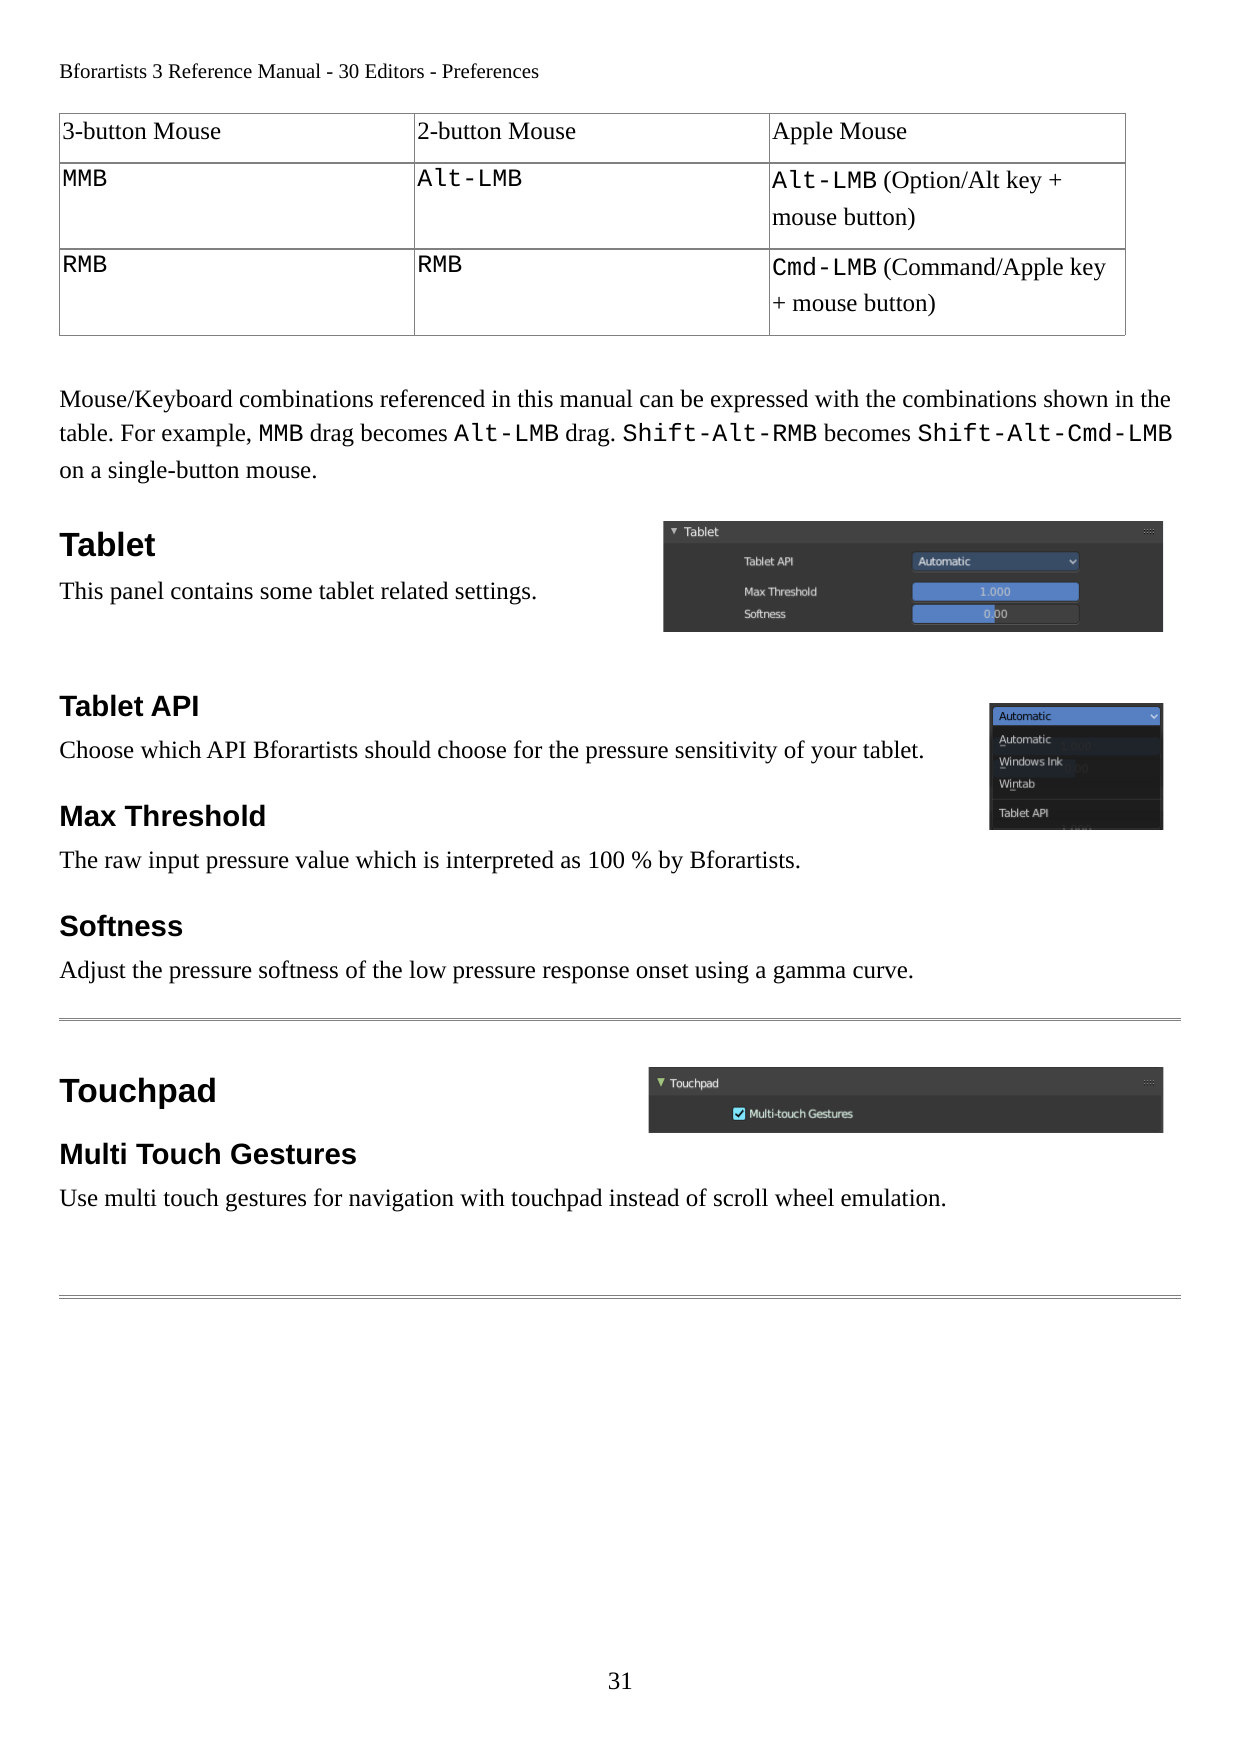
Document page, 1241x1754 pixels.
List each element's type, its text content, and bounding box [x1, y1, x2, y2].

picture [648, 1067, 1164, 1133]
table_header Apple Mouse [770, 114, 1125, 162]
table_cell RMB [60, 250, 414, 334]
text Mouse/Keyboard combinations referenced in this manual can be expressed with the combinations shown in the table. For example, MMB drag becomes Alt-LMB drag. Shift-Alt-RMB becomes Shift-Alt-Cmd-LMB on a single-button mouse. [59, 384, 1181, 484]
text Use multi touch gestures for navigation with touchpad instead of scroll wheel emulation. [59, 1183, 1181, 1212]
subtitle Tablet API [59, 689, 1181, 722]
table_cell MMB [60, 164, 414, 248]
subtitle Max Threshold [59, 799, 1181, 832]
table_header 3-button Mouse [60, 114, 414, 162]
text Adjust the pressure softness of the low pressure response onset using a gamma curve. [59, 955, 1181, 983]
subtitle Tablet [59, 525, 663, 563]
picture [663, 521, 1164, 632]
subtitle Softness [59, 908, 1181, 942]
table_header 2-button Mouse [415, 114, 769, 162]
table_cell Cmd-LMB (Command/Apple key + mouse button) [770, 250, 1125, 334]
text Choose which API Bforartists should choose for the pressure sensitivity of your tablet. [59, 735, 989, 764]
text This panel contains some tablet related settings. [59, 576, 663, 605]
picture [989, 703, 1164, 830]
subtitle [1164, 525, 1181, 563]
table_cell Alt-LMB (Option/Alt key + mouse button) [770, 164, 1125, 248]
subtitle [1164, 1071, 1181, 1109]
table_cell Alt-LMB [415, 164, 769, 248]
subtitle Multi Touch Gestures [59, 1137, 1181, 1170]
text The raw input pressure value which is interpreted as 100 % by Bforartists. [59, 845, 1181, 874]
table_cell RMB [415, 250, 769, 334]
subtitle Touchpad [59, 1071, 648, 1109]
